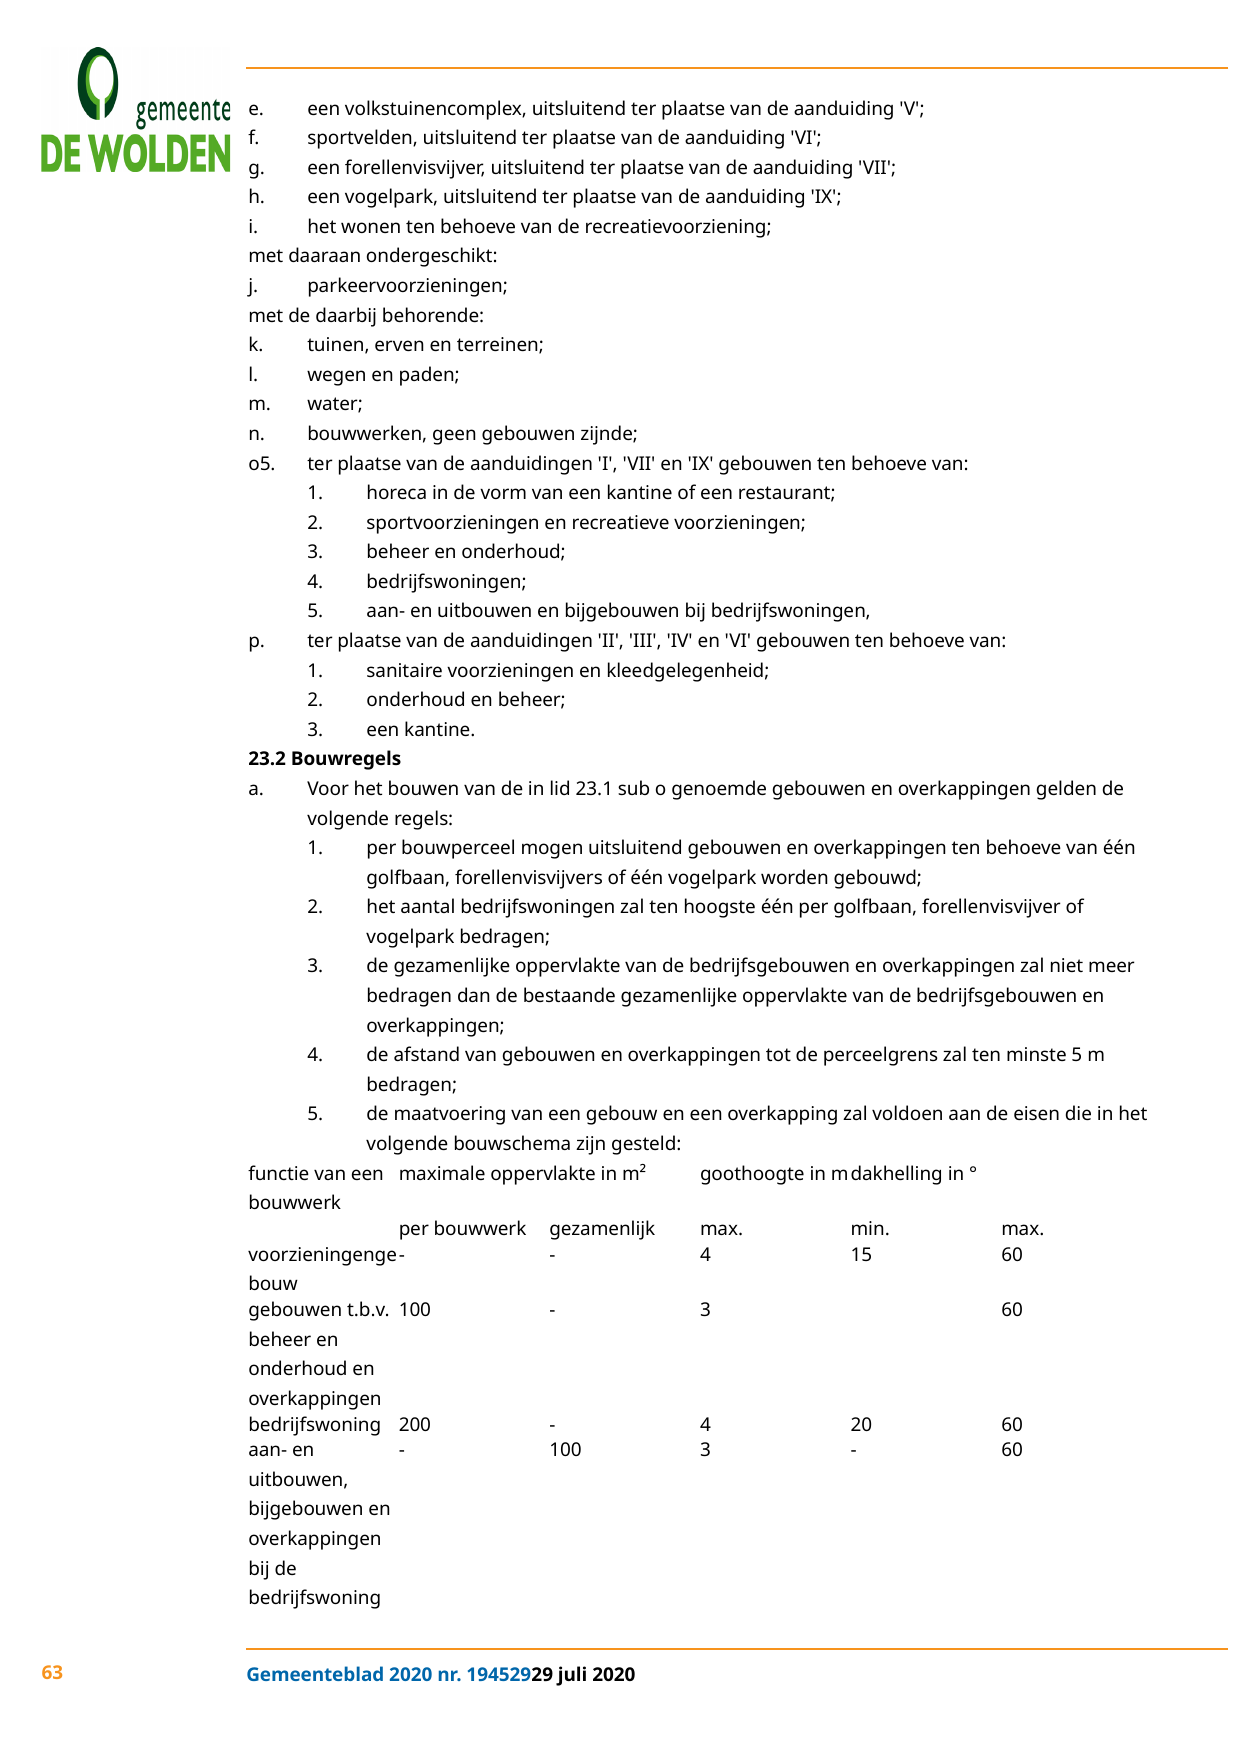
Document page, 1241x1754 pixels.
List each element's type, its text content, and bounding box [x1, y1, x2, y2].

table_cell - [399, 1241, 549, 1296]
table_cell 3 [700, 1296, 850, 1411]
table_cell voorzieningengebouw [248, 1241, 398, 1296]
list de maatvoering van een gebouw en een overkapping zal voldoen aan de eisen die in het volgende bouwschema zijn gesteld: [307, 1101, 1152, 1156]
list het aantal bedrijfswoningen zal ten hoogste één per golfbaan, forellenvisvijver of vogelpark bedragen; [307, 893, 1152, 949]
list water; [248, 391, 1152, 416]
table_cell - [549, 1296, 700, 1411]
table_cell - [549, 1241, 700, 1296]
text met de daarbij behorende: [248, 302, 1152, 328]
table_cell 200 [399, 1411, 549, 1436]
table_cell 4 [700, 1241, 850, 1296]
list een vogelpark, uitsluitend ter plaatse van de aanduiding 'IX'; [248, 183, 1152, 209]
picture [41, 47, 231, 172]
table_cell gezamenlijk [549, 1215, 700, 1241]
text 23.2 Bouwregels [248, 746, 1152, 771]
table_cell 60 [1001, 1241, 1152, 1296]
table_cell - [399, 1436, 549, 1610]
list tuinen, erven en terreinen; [248, 331, 1152, 357]
list aan- en uitbouwen en bijgebouwen bij bedrijfswoningen, [307, 598, 1152, 623]
list ter plaatse van de aanduidingen 'II', 'III', 'IV' en 'VI' gebouwen ten behoeve van: [248, 627, 1152, 653]
table_cell 15 [850, 1241, 1001, 1296]
list sportvelden, uitsluitend ter plaatse van de aanduiding 'VI'; [248, 124, 1152, 150]
list sanitaire voorzieningen en kleedgelegenheid; [307, 657, 1152, 683]
table_cell - [850, 1436, 1001, 1610]
list bouwwerken, geen gebouwen zijnde; [248, 420, 1152, 446]
list horeca in de vorm van een kantine of een restaurant; [307, 479, 1152, 505]
table_cell - [549, 1411, 700, 1436]
list de afstand van gebouwen en overkappingen tot de perceelgrens zal ten minste 5 m bedragen; [307, 1041, 1152, 1097]
list onderhoud en beheer; [307, 686, 1152, 712]
table_header maximale oppervlakte in m² [399, 1160, 700, 1215]
table_cell [248, 1215, 398, 1241]
table_header goothoogte in m [700, 1160, 850, 1215]
list een volkstuinencomplex, uitsluitend ter plaatse van de aanduiding 'V'; [248, 95, 1152, 121]
list parkeervoorzieningen; [248, 272, 1152, 298]
table_header dakhelling in ° [850, 1160, 1152, 1215]
table_cell gebouwen t.b.v. beheer en onderhoud en overkappingen [248, 1296, 398, 1411]
table_cell 100 [549, 1436, 700, 1610]
list beheer en onderhoud; [307, 538, 1152, 564]
list een forellenvisvijver, uitsluitend ter plaatse van de aanduiding 'VII'; [248, 154, 1152, 180]
table_cell aan- en uitbouwen, bijgebouwen en overkappingen bij de bedrijfswoning [248, 1436, 398, 1610]
table_cell 60 [1001, 1436, 1152, 1610]
list wegen en paden; [248, 361, 1152, 387]
table_cell 100 [399, 1296, 549, 1411]
list sportvoorzieningen en recreatieve voorzieningen; [307, 509, 1152, 535]
table_cell 60 [1001, 1411, 1152, 1436]
list een kantine. [307, 716, 1152, 742]
table_cell max. [1001, 1215, 1152, 1241]
table_cell bedrijfswoning [248, 1411, 398, 1436]
text met daaraan ondergeschikt: [248, 243, 1152, 268]
table_cell max. [700, 1215, 850, 1241]
table_cell 3 [700, 1436, 850, 1610]
list Voor het bouwen van de in lid 23.1 sub o genoemde gebouwen en overkappingen gelden de volgende regels: [248, 775, 1152, 831]
list het wonen ten behoeve van de recreatievoorziening; [248, 213, 1152, 239]
table_cell 4 [700, 1411, 850, 1436]
list per bouwperceel mogen uitsluitend gebouwen en overkappingen ten behoeve van één golfbaan, forellenvisvijvers of één vogelpark worden gebouwd; [307, 834, 1152, 890]
table_cell 20 [850, 1411, 1001, 1436]
table_cell per bouwwerk [399, 1215, 549, 1241]
table_header functie van een bouwwerk [248, 1160, 398, 1215]
list de gezamenlijke oppervlakte van de bedrijfsgebouwen en overkappingen zal niet meer bedragen dan de bestaande gezamenlijke oppervlakte van de bedrijfsgebouwen en overkappingen; [307, 953, 1152, 1038]
list bedrijfswoningen; [307, 568, 1152, 594]
list ter plaatse van de aanduidingen 'I', 'VII' en 'IX' gebouwen ten behoeve van: [248, 450, 1152, 476]
table_cell [850, 1296, 1001, 1411]
table_cell 60 [1001, 1296, 1152, 1411]
table_cell min. [850, 1215, 1001, 1241]
